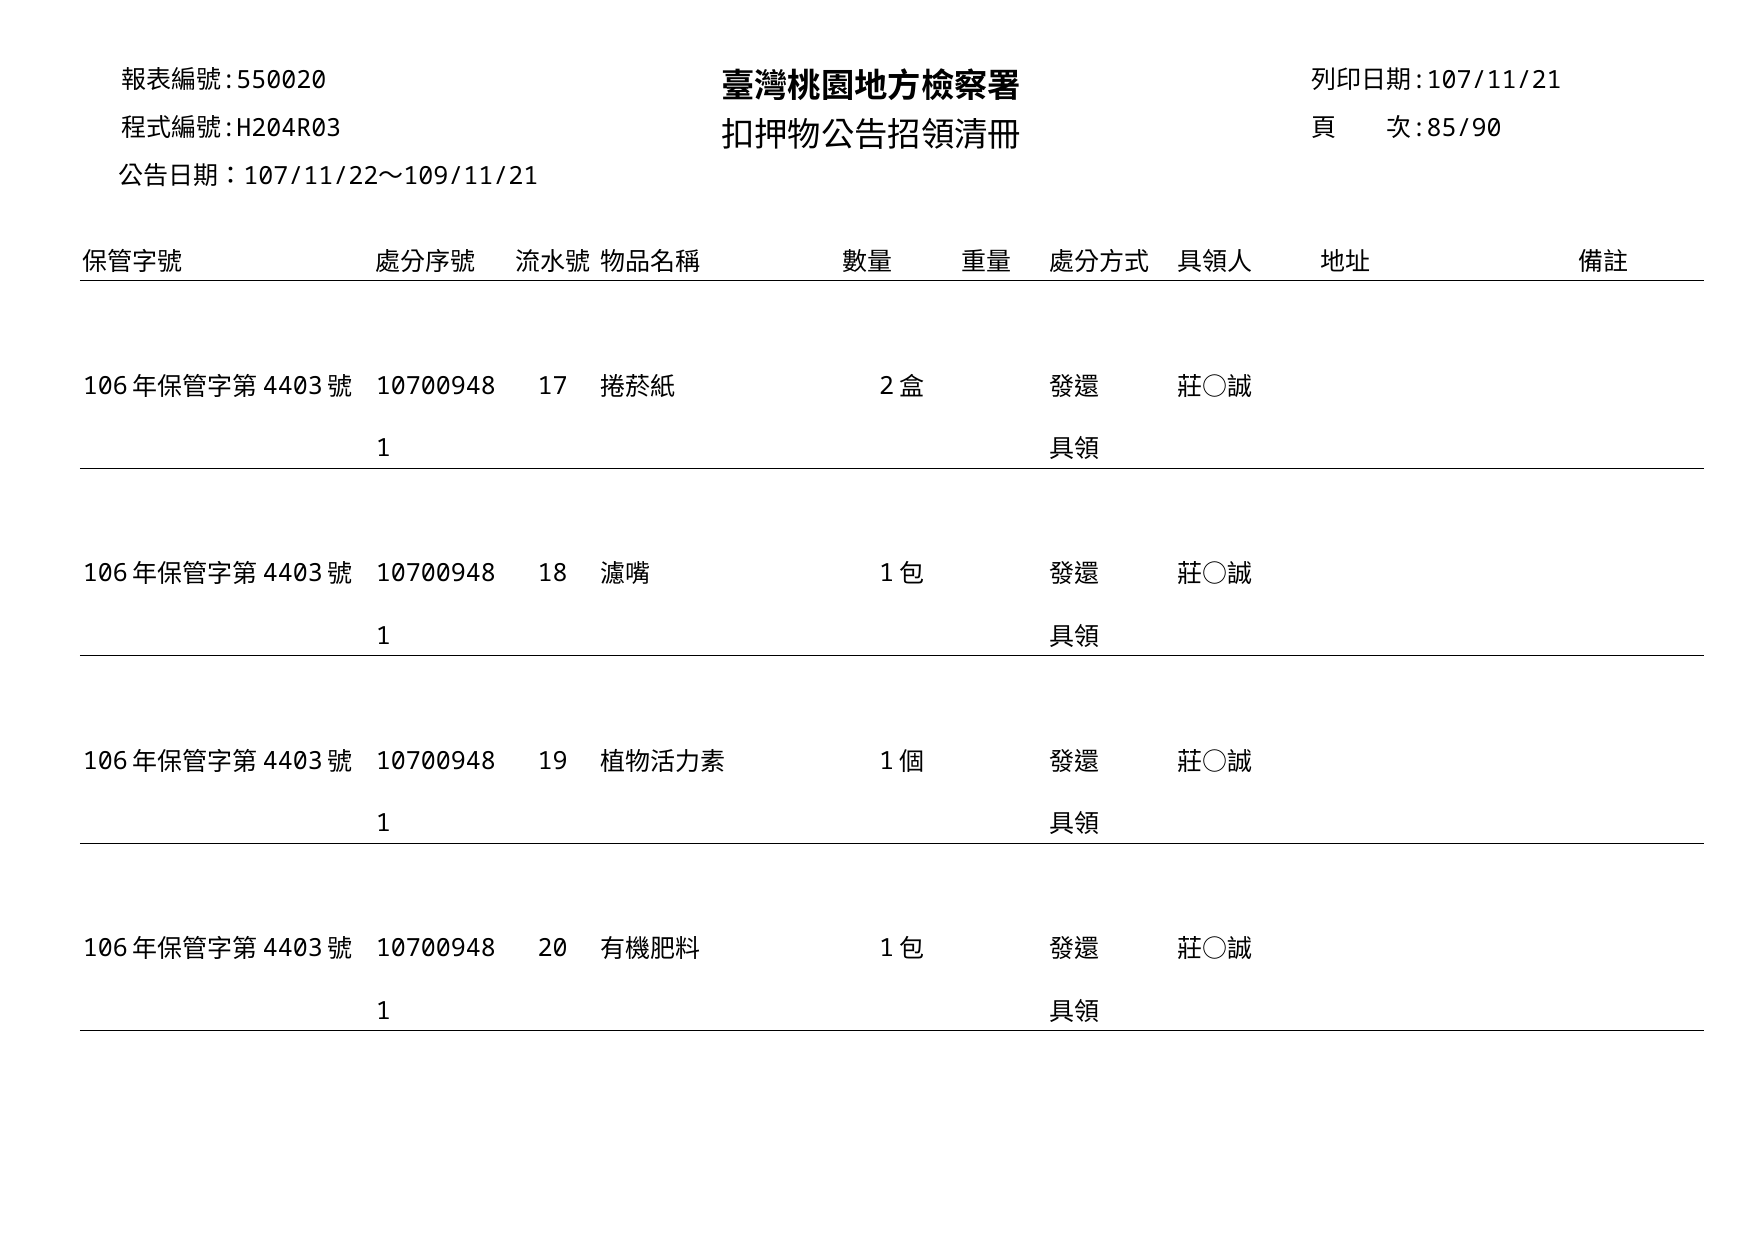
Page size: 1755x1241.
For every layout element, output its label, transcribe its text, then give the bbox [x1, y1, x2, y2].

table_cell 有機肥料 [597, 844, 807, 1030]
table_header 具領人 [1175, 218, 1317, 280]
table_cell 106年保管字第4403號 [80, 656, 373, 843]
table_cell 1個 [808, 656, 927, 843]
table_cell 發還 具領 [1046, 469, 1175, 655]
table_cell 107009481 [373, 469, 507, 655]
table_cell 1包 [808, 469, 927, 655]
table_cell 2盒 [808, 281, 927, 468]
table_cell 1包 [808, 844, 927, 1030]
table_cell 發還 具領 [1046, 281, 1175, 468]
table_cell 106年保管字第4403號 [80, 844, 373, 1030]
table_cell 植物活力素 [597, 656, 807, 843]
table_cell [1575, 656, 1704, 843]
table_cell 莊○誠 [1175, 656, 1317, 843]
table_cell [1317, 844, 1575, 1030]
table_cell [1575, 281, 1704, 468]
table_cell 捲菸紙 [597, 281, 807, 468]
table_cell 發還 具領 [1046, 656, 1175, 843]
table_header 處分序號 [373, 218, 507, 280]
table_cell [1317, 469, 1575, 655]
table_cell 19 [507, 656, 597, 843]
table_cell [927, 844, 1046, 1030]
table_cell 莊○誠 [1175, 281, 1317, 468]
table_cell 18 [507, 469, 597, 655]
table_cell 莊○誠 [1175, 469, 1317, 655]
table_cell [1575, 844, 1704, 1030]
table_cell [1317, 656, 1575, 843]
table_cell 濾嘴 [597, 469, 807, 655]
table_cell 107009481 [373, 656, 507, 843]
table_header 備註 [1575, 218, 1704, 280]
table_header 保管字號 [80, 218, 373, 280]
table_cell 發還 具領 [1046, 844, 1175, 1030]
table_cell [1575, 469, 1704, 655]
table_cell [927, 469, 1046, 655]
table_cell 106年保管字第4403號 [80, 469, 373, 655]
table_cell 莊○誠 [1175, 844, 1317, 1030]
table_header 重量 [927, 218, 1046, 280]
table_cell 107009481 [373, 844, 507, 1030]
table_cell [927, 656, 1046, 843]
table_cell [927, 281, 1046, 468]
table_header 處分方式 [1046, 218, 1175, 280]
table_header 地址 [1317, 218, 1575, 280]
table_cell 106年保管字第4403號 [80, 281, 373, 468]
table_cell [1317, 281, 1575, 468]
table_cell 20 [507, 844, 597, 1030]
table_header 數量 [808, 218, 927, 280]
table_header 物品名稱 [597, 218, 807, 280]
table_header 流水號 [507, 218, 597, 280]
table_cell 107009481 [373, 281, 507, 468]
table_cell 17 [507, 281, 597, 468]
